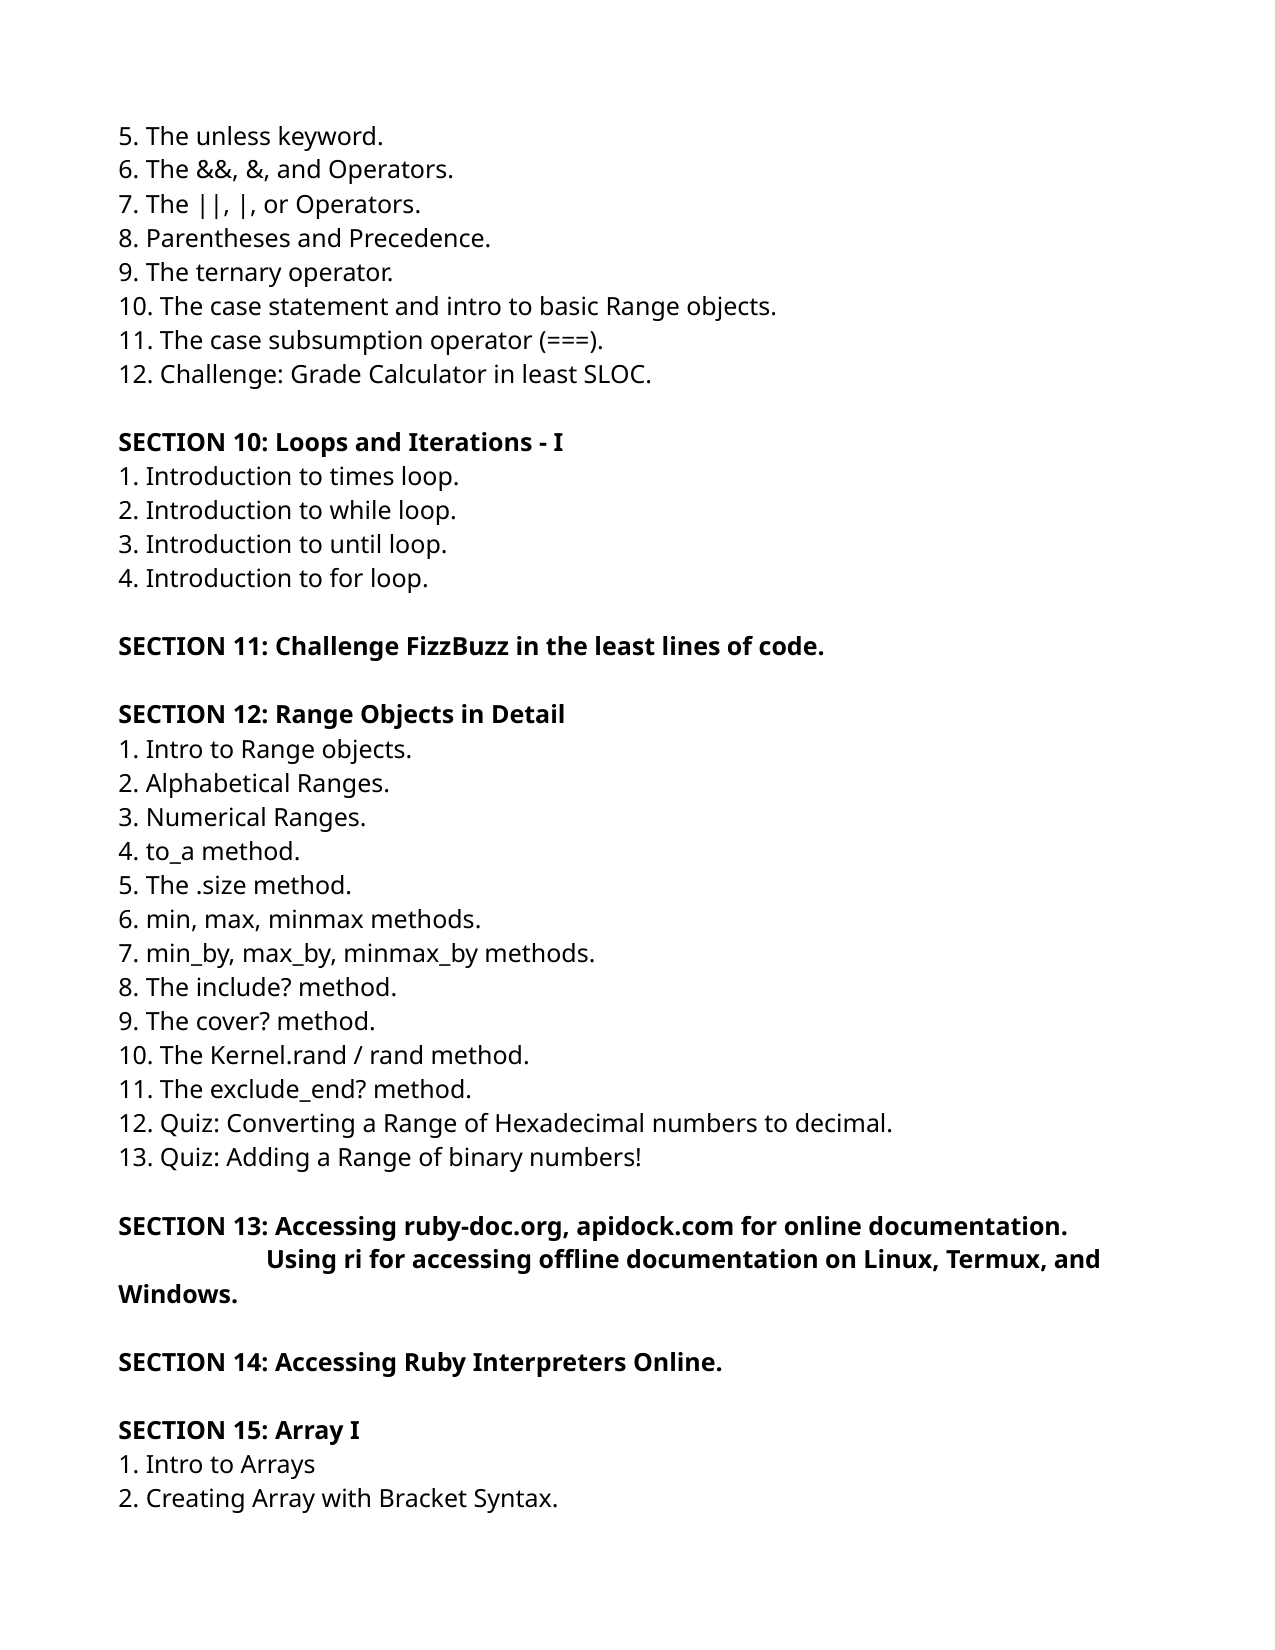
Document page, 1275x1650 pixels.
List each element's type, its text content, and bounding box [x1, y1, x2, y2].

text Using ri for accessing offline documentation on Linux, Termux, and Windows. [118, 1242, 1157, 1310]
text SECTION 14: Accessing Ruby Interpreters Online. [118, 1344, 1157, 1378]
text 8. The include? method. [118, 970, 1157, 1004]
text 4. Introduction to for loop. [118, 561, 1157, 595]
text 3. Introduction to until loop. [118, 527, 1157, 561]
text SECTION 15: Array I [118, 1412, 1157, 1447]
text SECTION 13: Accessing ruby-doc.org, apidock.com for online documentation. [118, 1208, 1157, 1242]
text 1. Intro to Arrays [118, 1447, 1157, 1481]
text 1. Introduction to times loop. [118, 459, 1157, 493]
text 6. min, max, minmax methods. [118, 902, 1157, 936]
text 4. to_a method. [118, 833, 1157, 867]
text 5. The unless keyword. [118, 118, 1157, 152]
text 3. Numerical Ranges. [118, 799, 1157, 833]
text 11. The exclude_end? method. [118, 1072, 1157, 1106]
text SECTION 10: Loops and Iterations - I [118, 425, 1157, 459]
text 12. Quiz: Converting a Range of Hexadecimal numbers to decimal. [118, 1106, 1157, 1140]
text SECTION 12: Range Objects in Detail [118, 697, 1157, 731]
text 9. The cover? method. [118, 1004, 1157, 1038]
text 5. The .size method. [118, 867, 1157, 902]
text 7. min_by, max_by, minmax_by methods. [118, 936, 1157, 970]
text 10. The case statement and intro to basic Range objects. [118, 288, 1157, 322]
text 6. The &&, &, and Operators. [118, 152, 1157, 186]
text 2. Alphabetical Ranges. [118, 765, 1157, 799]
text 7. The ||, |, or Operators. [118, 186, 1157, 220]
text 9. The ternary operator. [118, 254, 1157, 288]
text SECTION 11: Challenge FizzBuzz in the least lines of code. [118, 629, 1157, 663]
text 13. Quiz: Adding a Range of binary numbers! [118, 1140, 1157, 1174]
text 8. Parentheses and Precedence. [118, 220, 1157, 254]
text 2. Creating Array with Bracket Syntax. [118, 1481, 1157, 1515]
text 12. Challenge: Grade Calculator in least SLOC. [118, 357, 1157, 391]
text 10. The Kernel.rand / rand method. [118, 1038, 1157, 1072]
text 1. Intro to Range objects. [118, 731, 1157, 765]
text 11. The case subsumption operator (===). [118, 322, 1157, 357]
text 2. Introduction to while loop. [118, 493, 1157, 527]
